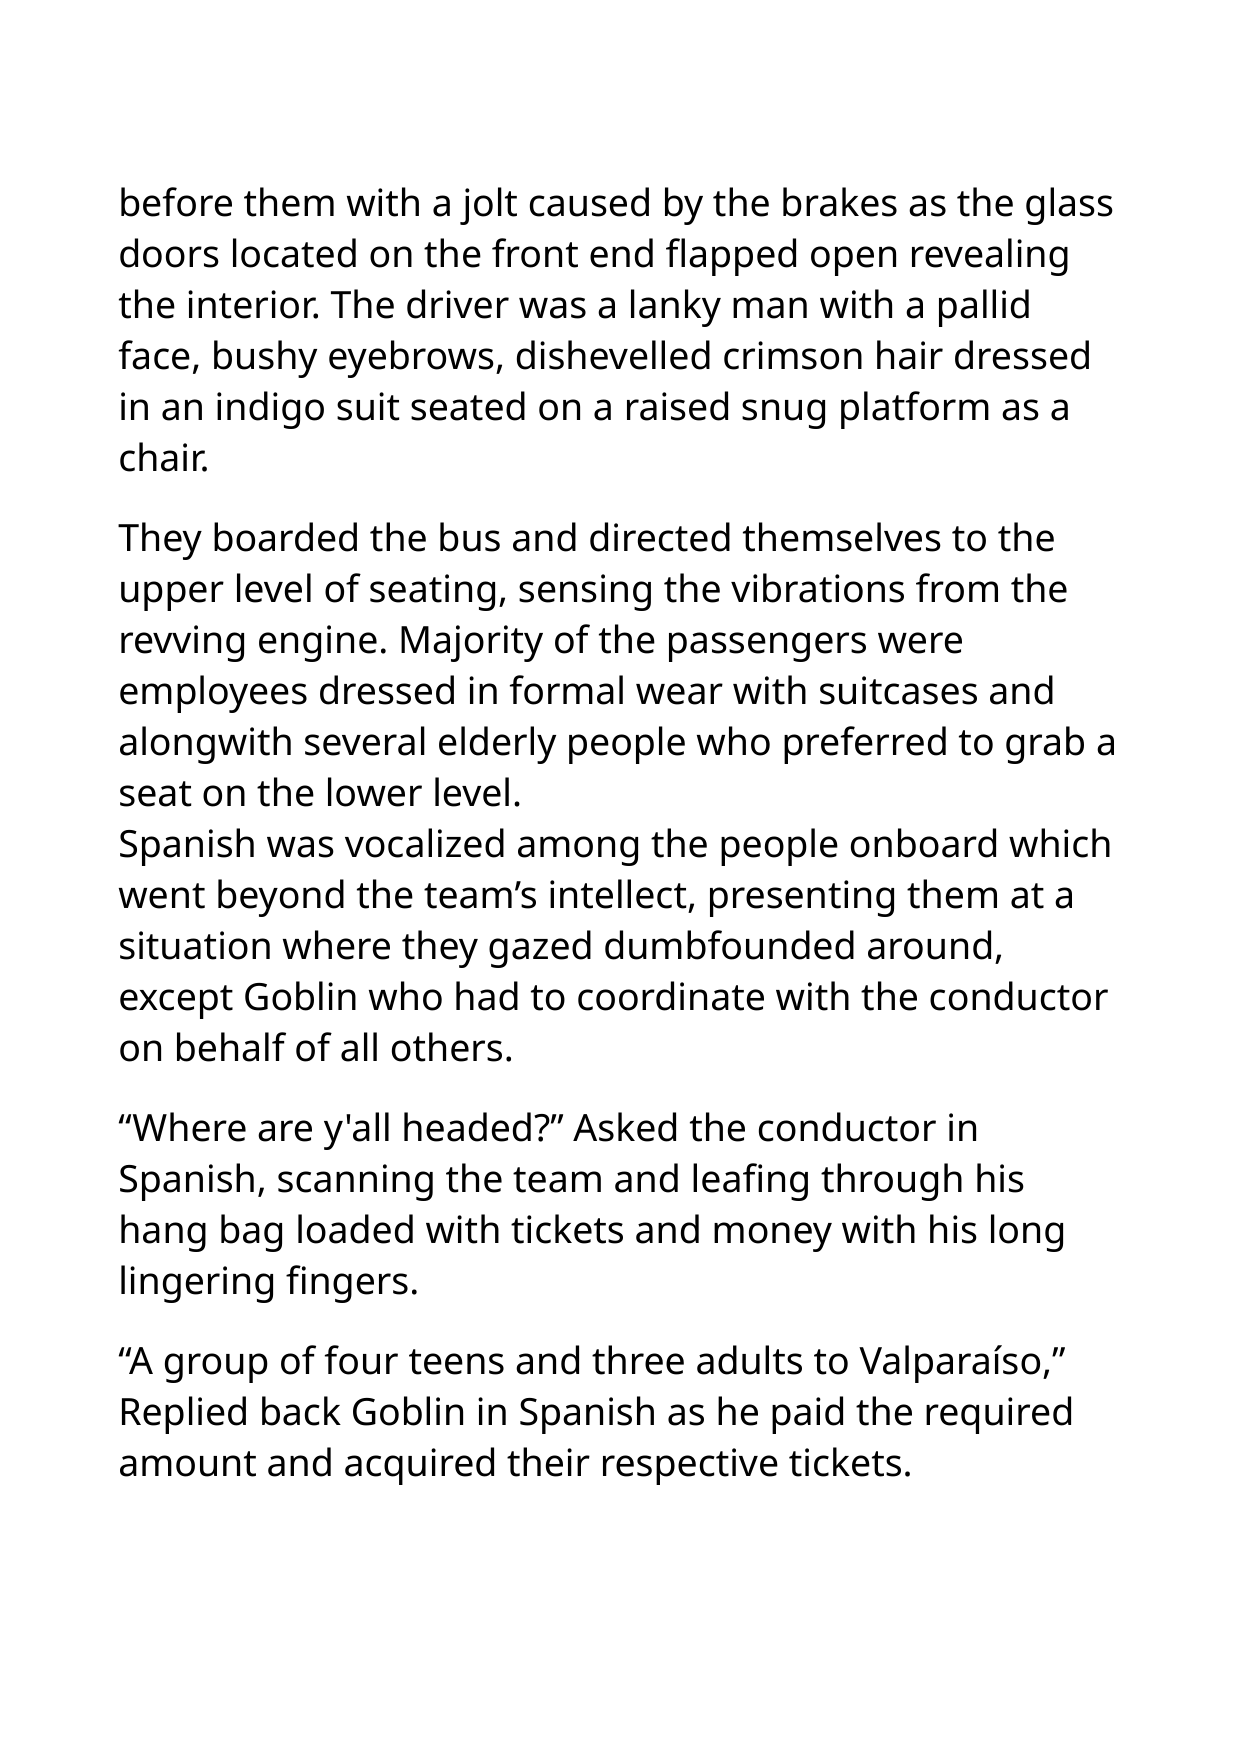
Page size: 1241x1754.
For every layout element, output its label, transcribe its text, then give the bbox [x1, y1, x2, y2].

text before them with a jolt caused by the brakes as the glass doors located on the front end flapped open revealing the interior. The driver was a lanky man with a pallid face, bushy eyebrows, dishevelled crimson hair dressed in an indigo suit seated on a raised snug platform as a chair. [118, 176, 1122, 483]
text “A group of four teens and three adults to Valparaíso,” Replied back Goblin in Spanish as he paid the required amount and acquired their respective tickets. [118, 1334, 1122, 1488]
text They boarded the bus and directed themselves to the upper level of seating, sensing the vibrations from the revving engine. Majority of the passengers were employees dressed in formal wear with suitcases and alongwith several elderly people who preferred to grab a seat on the lower level. [118, 511, 1122, 818]
text Spanish was vocalized among the people onboard which went beyond the team’s intellect, presenting them at a situation where they gazed dumbfounded around, except Goblin who had to coordinate with the conductor on behalf of all others. [118, 818, 1122, 1073]
text “Where are y'all headed?” Asked the conductor in Spanish, scanning the team and leafing through his hang bag loaded with tickets and money with his long lingering fingers. [118, 1102, 1122, 1306]
